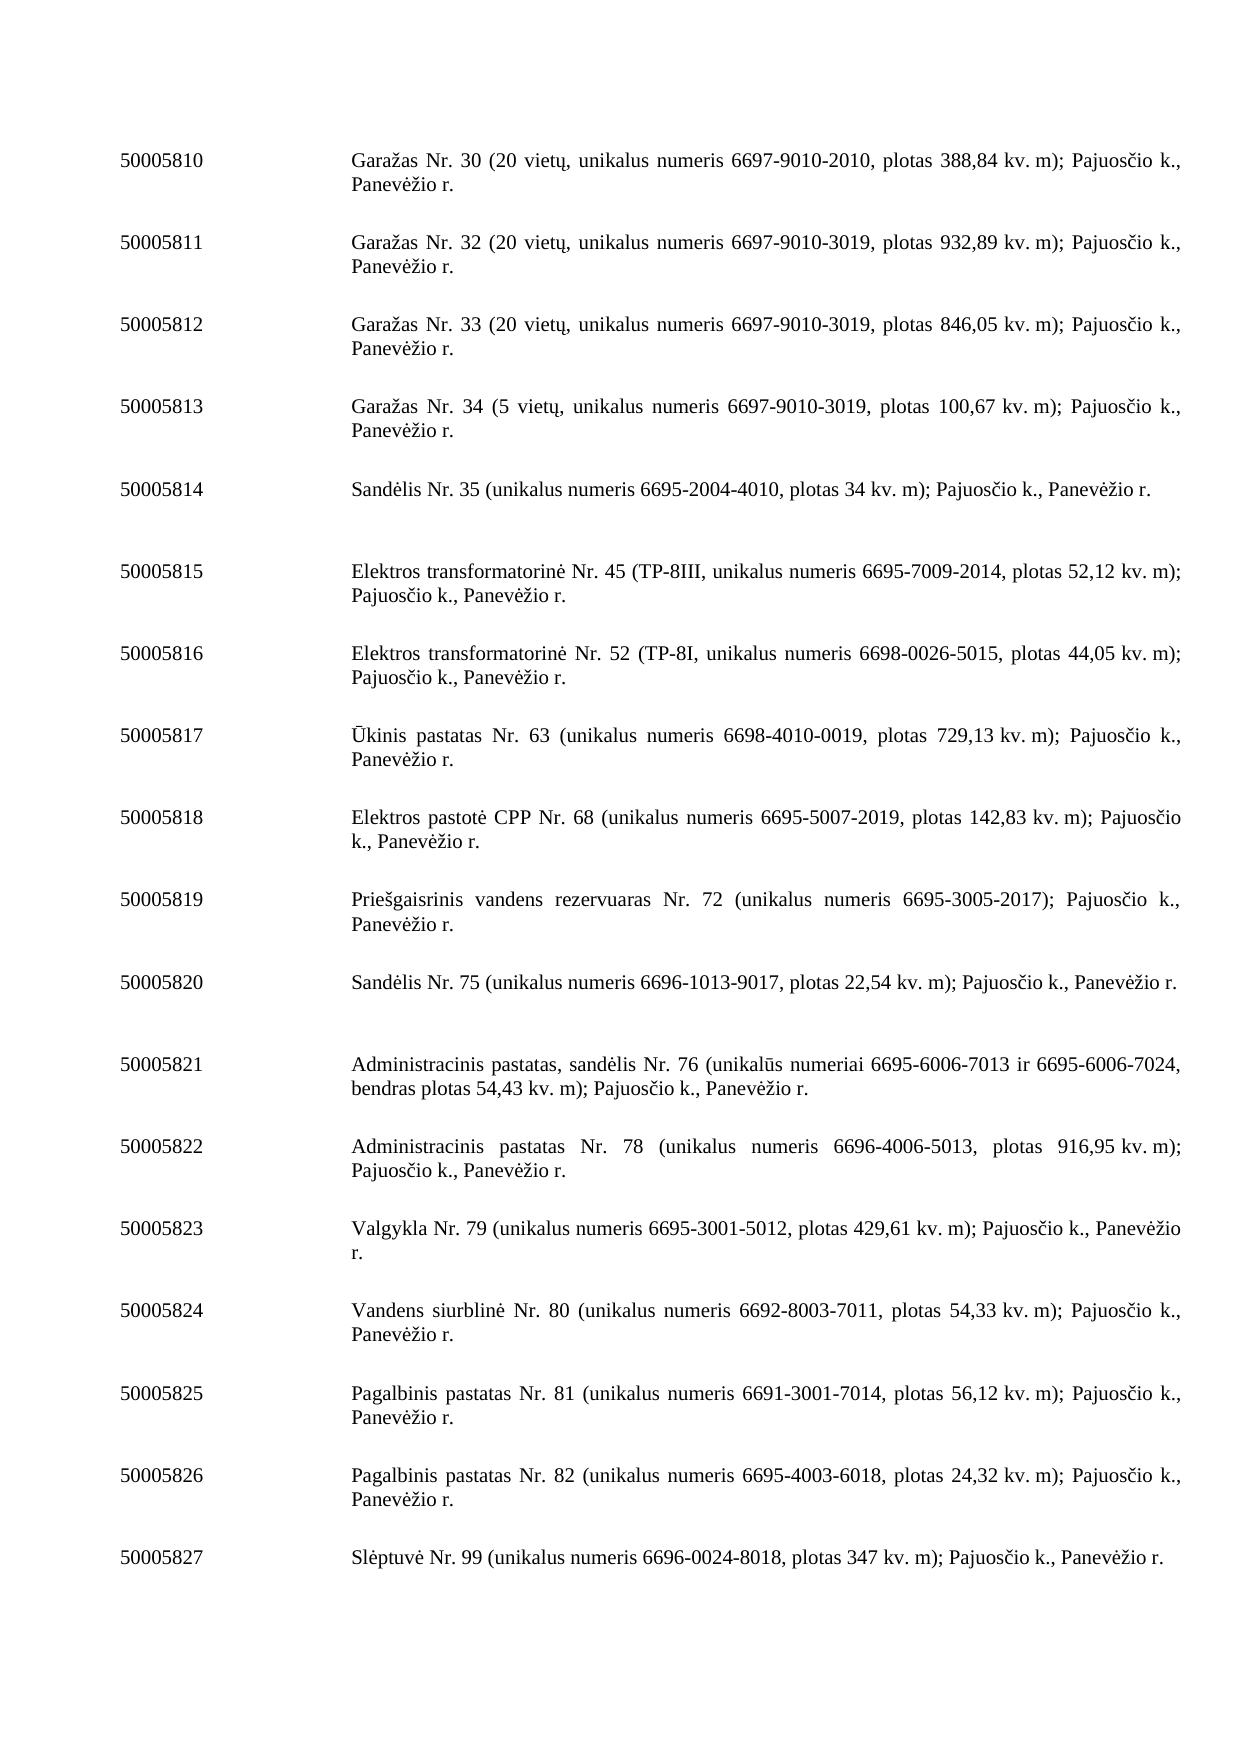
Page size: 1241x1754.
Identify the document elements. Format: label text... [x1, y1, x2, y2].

table_cell [1193, 805, 1211, 887]
table_cell [1193, 1216, 1211, 1298]
table_cell 50005811 Garažas Nr. 32 (20 vietų, unikalus numeris 6697-9010-3019, plotas 932,89 kv. m); Pajuosčio k., Panevėžio r. [101, 230, 1192, 312]
table_cell 50005813 Garažas Nr. 34 (5 vietų, unikalus numeris 6697-9010-3019, plotas 100,67 kv. m); Pajuosčio k., Panevėžio r. [101, 394, 1192, 476]
table_cell 50005825 Pagalbinis pastatas Nr. 81 (unikalus numeris 6691-3001-7014, plotas 56,12 kv. m); Pajuosčio k., Panevėžio r. [101, 1381, 1192, 1463]
table_cell 50005822 Administracinis pastatas Nr. 78 (unikalus numeris 6696-4006-5013, plotas 916,95 kv. m); Pajuosčio k., Panevėžio r. [101, 1134, 1192, 1216]
table_cell 50005826 Pagalbinis pastatas Nr. 82 (unikalus numeris 6695-4003-6018, plotas 24,32 kv. m); Pajuosčio k., Panevėžio r. [101, 1463, 1192, 1545]
table_cell 50005823 Valgykla Nr. 79 (unikalus numeris 6695-3001-5012, plotas 429,61 kv. m); Pajuosčio k., Panevėžio r. [101, 1216, 1192, 1298]
table_cell [1193, 888, 1211, 969]
table_cell [1193, 230, 1211, 312]
table_cell 50005827 Slėptuvė Nr. 99 (unikalus numeris 6696-0024-8018, plotas 347 kv. m); Pajuosčio k., Panevėžio r. [101, 1545, 1192, 1627]
table_cell [1193, 1463, 1211, 1545]
table_cell [1193, 723, 1211, 805]
table_cell [1193, 1381, 1211, 1463]
table_cell [1193, 312, 1211, 394]
table_cell 50005816 Elektros transformatorinė Nr. 52 (TP-8I, unikalus numeris 6698-0026-5015, plotas 44,05 kv. m); Pajuosčio k., Panevėžio r. [101, 641, 1192, 723]
table_cell 50005818 Elektros pastotė CPP Nr. 68 (unikalus numeris 6695-5007-2019, plotas 142,83 kv. m); Pajuosčio k., Panevėžio r. [101, 805, 1192, 887]
table_cell 50005820 Sandėlis Nr. 75 (unikalus numeris 6696-1013-9017, plotas 22,54 kv. m); Pajuosčio k., Panevėžio r. [101, 970, 1192, 1052]
table_cell 50005824 Vandens siurblinė Nr. 80 (unikalus numeris 6692-8003-7011, plotas 54,33 kv. m); Pajuosčio k., Panevėžio r. [101, 1298, 1192, 1381]
table_cell [1193, 1134, 1211, 1216]
table_cell 50005815 Elektros transformatorinė Nr. 45 (TP-8III, unikalus numeris 6695-7009-2014, plotas 52,12 kv. m); Pajuosčio k., Panevėžio r. [101, 559, 1192, 641]
table_cell [1193, 1545, 1211, 1627]
table_cell 50005821 Administracinis pastatas, sandėlis Nr. 76 (unikalūs numeriai 6695-6006-7013 ir 6695-6006-7024, bendras plotas 54,43 kv. m); Pajuosčio k., Panevėžio r. [101, 1052, 1192, 1134]
table_cell [1193, 148, 1211, 230]
table_cell 50005817 Ūkinis pastatas Nr. 63 (unikalus numeris 6698-4010-0019, plotas 729,13 kv. m); Pajuosčio k., Panevėžio r. [101, 723, 1192, 805]
table_cell [1193, 1052, 1211, 1134]
table_cell 50005814 Sandėlis Nr. 35 (unikalus numeris 6695-2004-4010, plotas 34 kv. m); Pajuosčio k., Panevėžio r. [101, 476, 1192, 559]
table_cell 50005810 Garažas Nr. 30 (20 vietų, unikalus numeris 6697-9010-2010, plotas 388,84 kv. m); Pajuosčio k., Panevėžio r. [101, 148, 1192, 230]
table_cell [1193, 394, 1211, 476]
table_cell [1193, 970, 1211, 1052]
table_cell 50005819 Priešgaisrinis vandens rezervuaras Nr. 72 (unikalus numeris 6695-3005-2017); Pajuosčio k., Panevėžio r. [101, 888, 1192, 969]
table_cell [1193, 1298, 1211, 1381]
table_cell [1193, 559, 1211, 641]
table_cell 50005812 Garažas Nr. 33 (20 vietų, unikalus numeris 6697-9010-3019, plotas 846,05 kv. m); Pajuosčio k., Panevėžio r. [101, 312, 1192, 394]
table_cell [1193, 476, 1211, 559]
table_cell [1193, 641, 1211, 723]
